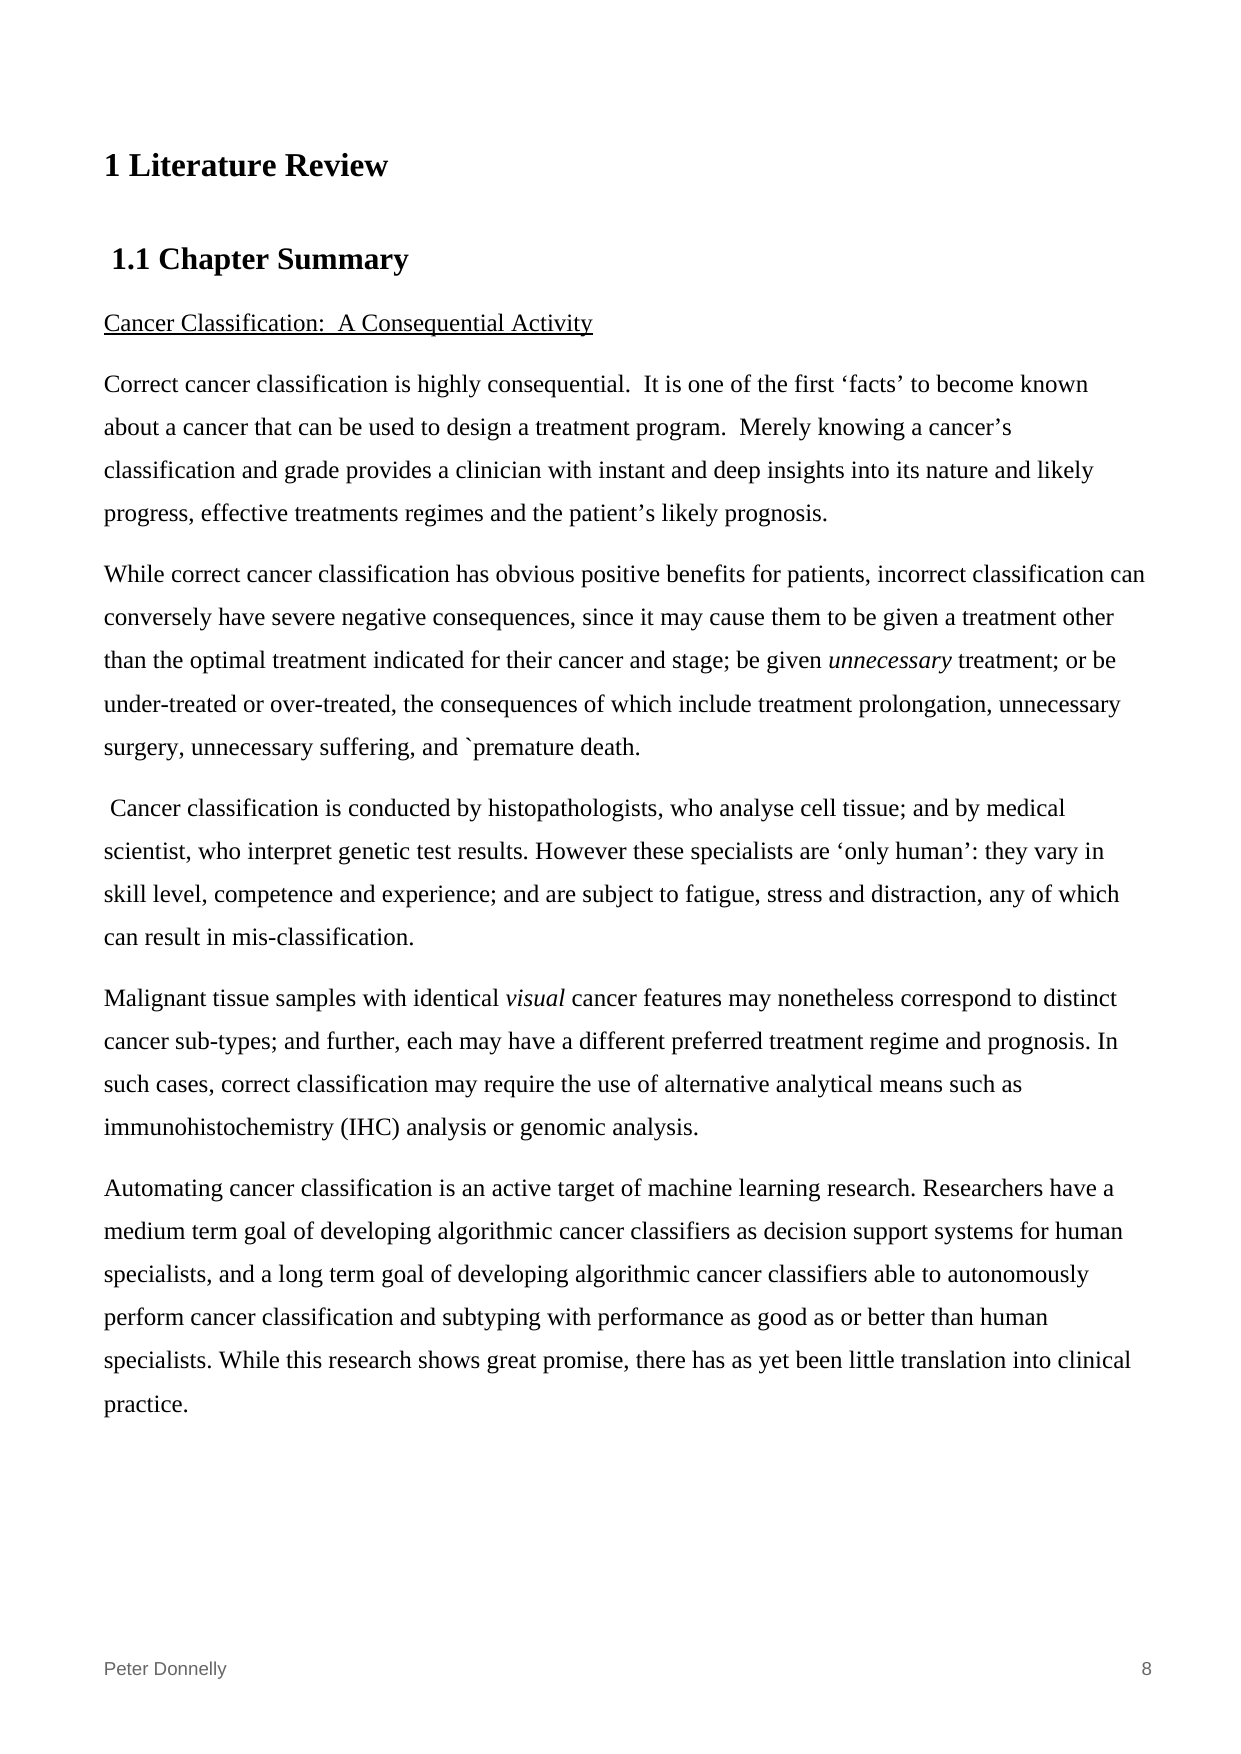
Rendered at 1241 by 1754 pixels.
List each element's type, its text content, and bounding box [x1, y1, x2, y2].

text Automating cancer classification is an active target of machine learning research. Researchers have a medium term goal of developing algorithmic cancer classifiers as decision support systems for human specialists, and a long term goal of developing algorithmic cancer classifiers able to autonomously perform cancer classification and subtyping with performance as good as or better than human specialists. While this research shows great promise, there has as yet been little translation into clinical practice. [103, 1173, 1146, 1417]
text Cancer classification is conducted by histopathologists, who analyse cell tissue; and by medical scientist, who interpret genetic test results. However these specialists are ‘only human’: they vary in skill level, competence and experience; and are subject to fatigue, stress and distraction, any of which can result in mis-classification. [103, 793, 1146, 951]
text While correct cancer classification has obvious positive benefits for patients, incorrect classification can conversely have severe negative consequences, since it may cause them to be given a treatment other than the optimal treatment indicated for their cancer and stage; be given unnecessary treatment; or be under-treated or over-treated, the consequences of which include treatment prolongation, unnecessary surgery, unnecessary suffering, and `premature death. [103, 559, 1146, 761]
subtitle Chapter Summary [103, 240, 1146, 276]
text Cancer Classification: A Consequential Activity [103, 308, 1146, 337]
text Correct cancer classification is highly consequential. It is one of the first ‘facts’ to become known about a cancer that can be used to design a treatment program. Merely knowing a cancer’s classification and grade provides a clinician with instant and deep insights into its nature and likely progress, effective treatments regimes and the patient’s likely prognosis. [103, 369, 1146, 527]
subtitle Literature Review [103, 145, 1146, 183]
text Malignant tissue samples with identical visual cancer features may nonetheless correspond to distinct cancer sub-types; and further, each may have a different preferred treatment regime and prognosis. In such cases, correct classification may require the use of alternative analytical means such as immunohistochemistry (IHC) analysis or genomic analysis. [103, 983, 1146, 1141]
